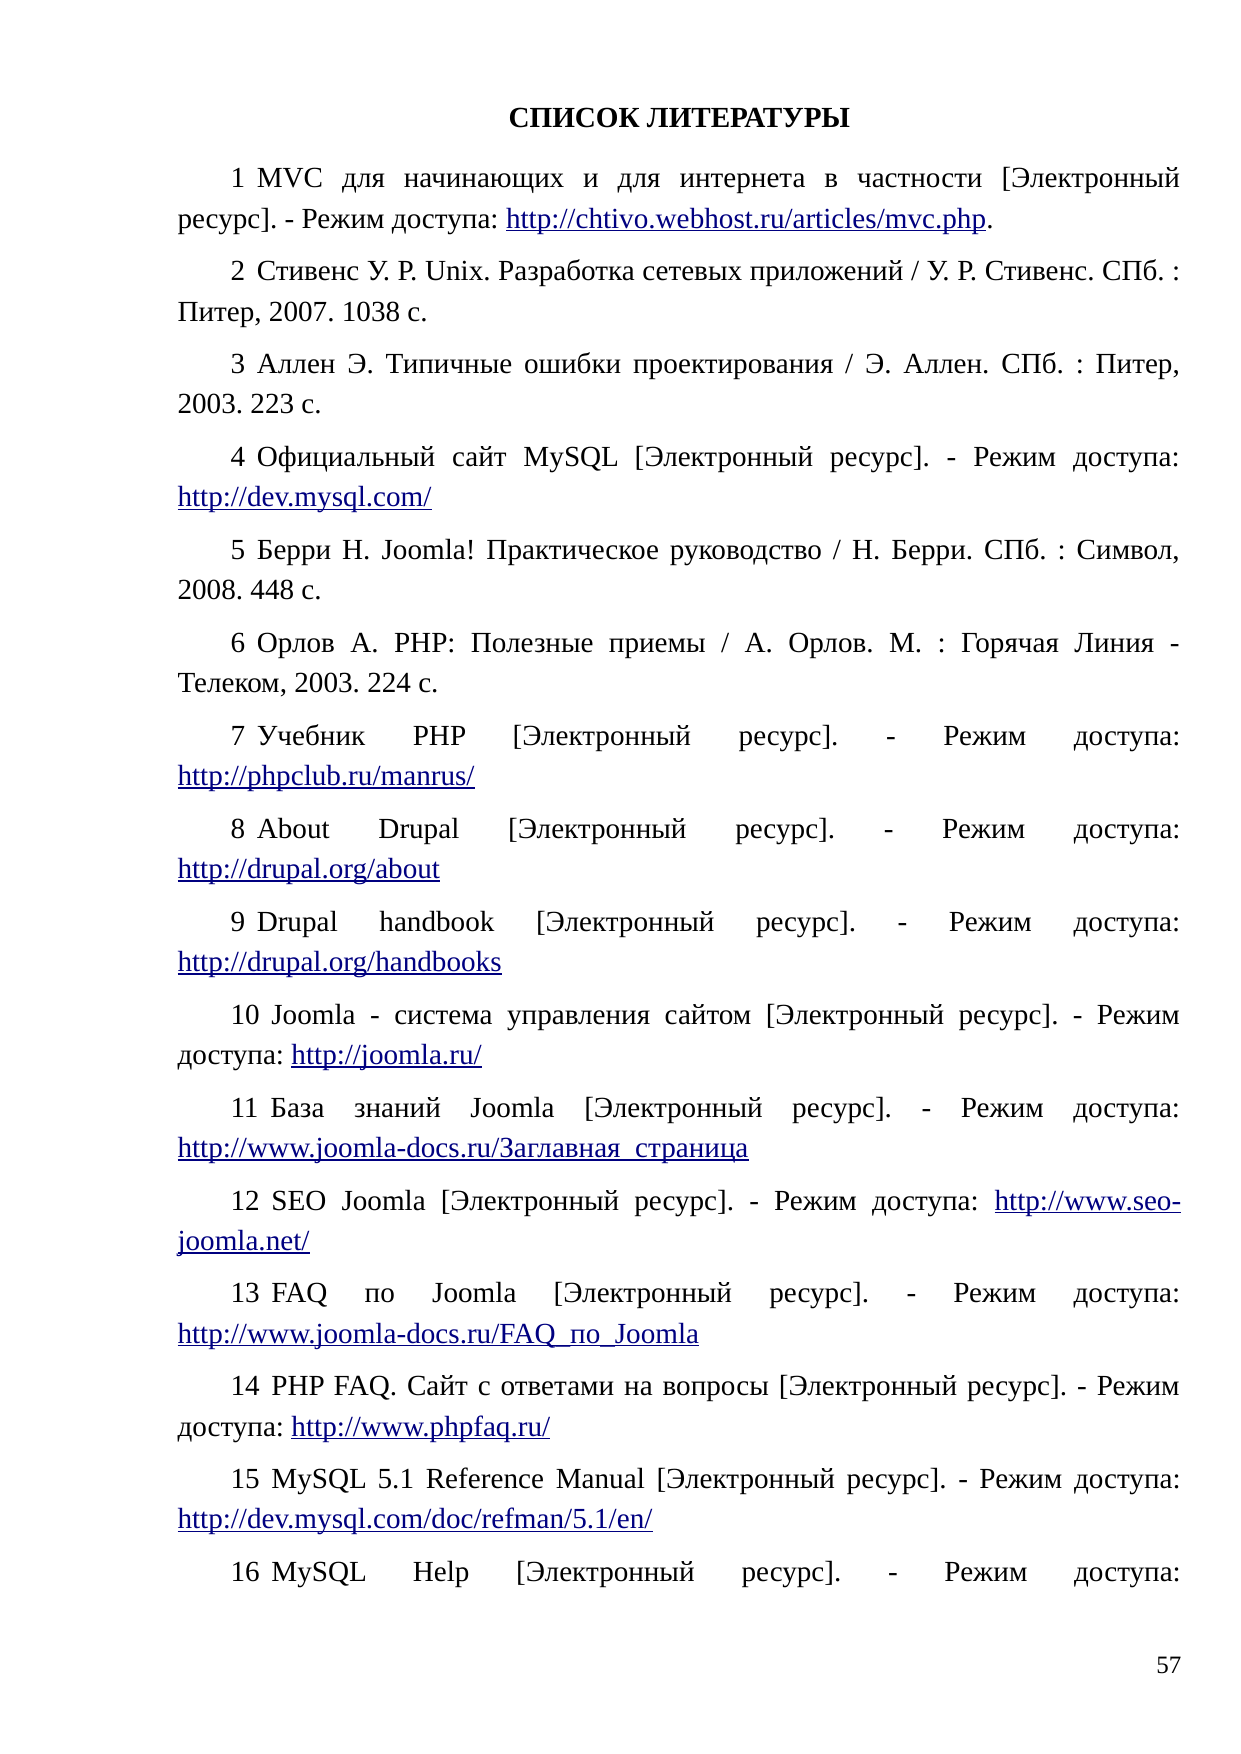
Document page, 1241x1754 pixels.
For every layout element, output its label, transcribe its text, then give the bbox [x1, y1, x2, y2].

list MVC для начинающих и для интернета в частности [Электронный ресурс]. - Режим доступа: http://chtivo.webhost.ru/articles/mvc.php. [177, 161, 1181, 234]
list Аллен Э. Типичные ошибки проектирования / Э. Аллен. СПб. : Питер, 2003. 223 с. [177, 346, 1181, 420]
list Учебник PHP [Электронный ресурс]. - Режим доступа: http://phpclub.ru/manrus/ [177, 718, 1181, 792]
list База знаний Joomla [Электронный ресурс]. - Режим доступа: http://www.joomla-docs.ru/Заглавная_страница [177, 1090, 1181, 1163]
list FAQ по Joomla [Электронный ресурс]. - Режим доступа: http://www.joomla-docs.ru/FAQ_по_Joomla [177, 1276, 1181, 1349]
subtitle СПИСОК ЛИТЕРАТУРЫ [177, 100, 1181, 133]
list Стивенс У. Р. Unix. Разработка сетевых приложений / У. Р. Стивенс. СПб. : Питер, 2007. 1038 с. [177, 253, 1181, 327]
list MySQL Help [Электронный ресурс]. - Режим доступа: [177, 1554, 1181, 1588]
list MySQL 5.1 Reference Manual [Электронный ресурс]. - Режим доступа: http://dev.mysql.com/doc/refman/5.1/en/ [177, 1461, 1181, 1535]
list PHP FAQ. Сайт с ответами на вопросы [Электронный ресурс]. - Режим доступа: http://www.phpfaq.ru/ [177, 1368, 1181, 1442]
list About Drupal [Электронный ресурс]. - Режим доступа: http://drupal.org/about [177, 811, 1181, 885]
list SEO Joomla [Электронный ресурс]. - Режим доступа: http://www.seo-joomla.net/ [177, 1183, 1181, 1256]
list Drupal handbook [Электронный ресурс]. - Режим доступа: http://drupal.org/handbooks [177, 904, 1181, 978]
list Официальный сайт MySQL [Электронный ресурс]. - Режим доступа: http://dev.mysql.com/ [177, 439, 1181, 513]
list Joomla - система управления сайтом [Электронный ресурс]. - Режим доступа: http://joomla.ru/ [177, 997, 1181, 1071]
list Орлов А. PHP: Полезные приемы / А. Орлов. М. : Горячая Линия - Телеком, 2003. 224 с. [177, 625, 1181, 699]
list Берри Н. Joomla! Практическое руководство / Н. Берри. СПб. : Символ, 2008. 448 с. [177, 532, 1181, 606]
